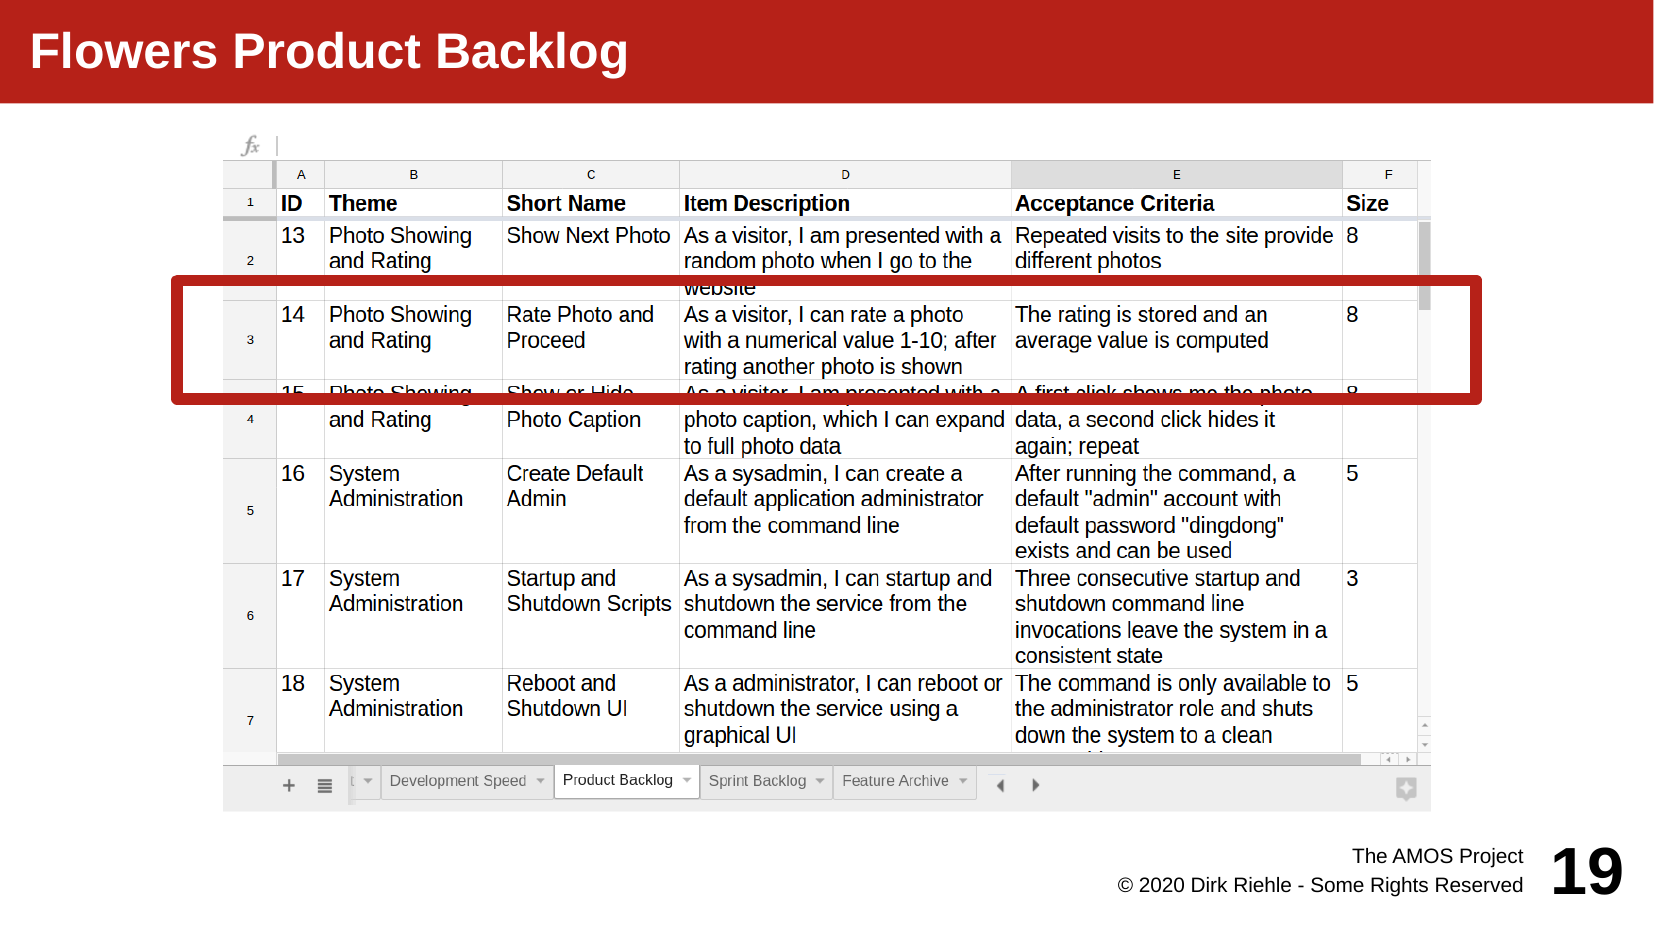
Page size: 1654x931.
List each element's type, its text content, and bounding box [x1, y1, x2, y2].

picture [223, 286, 1431, 393]
picture [223, 405, 1431, 813]
picture [223, 132, 1431, 275]
title Flowers Product Backlog [0, 0, 1654, 104]
